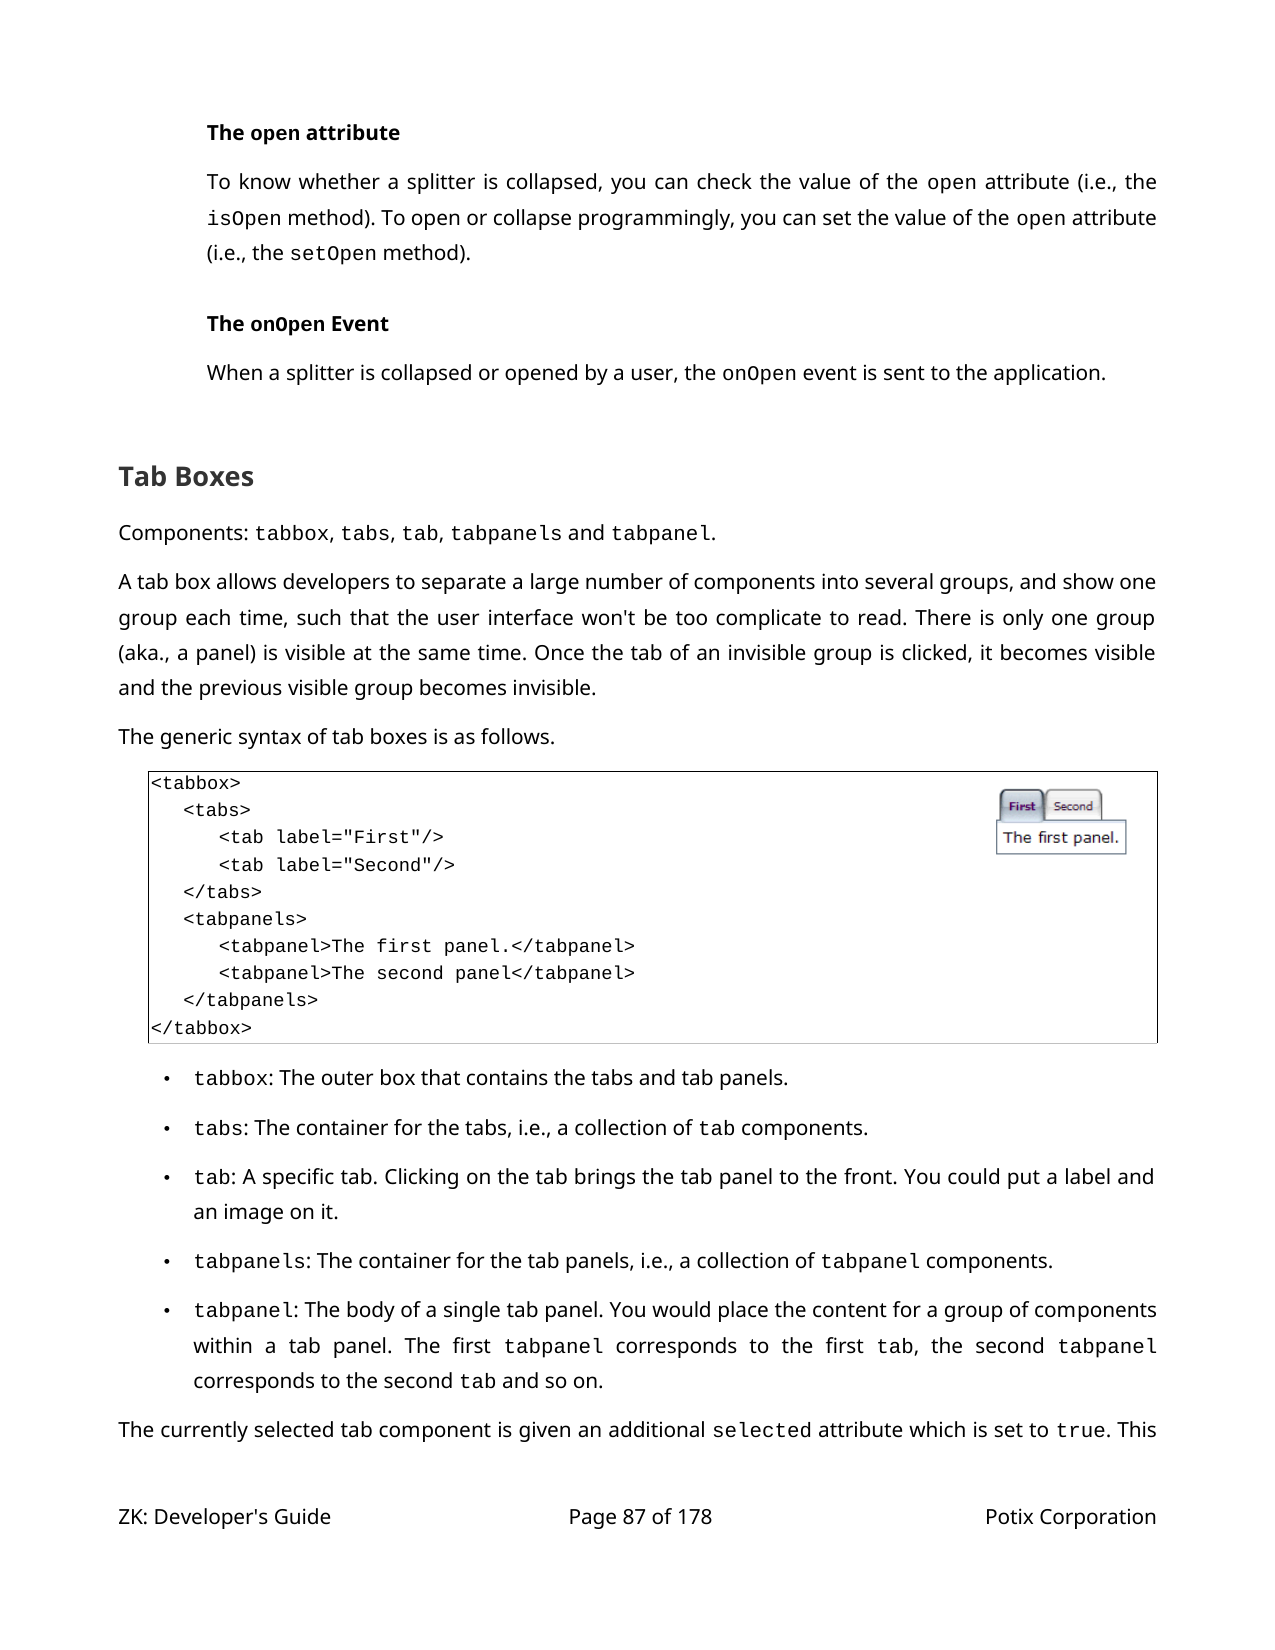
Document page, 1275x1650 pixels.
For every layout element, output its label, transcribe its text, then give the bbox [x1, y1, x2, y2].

list tabpanels: The container for the tab panels, i.e., a collection of tabpanel components. [164, 1246, 1157, 1275]
text [1130, 798, 1157, 822]
picture [995, 786, 1130, 858]
text When a splitter is collapsed or opened by a user, the onOpen event is sent to the application. [207, 358, 1157, 387]
subtitle Tab Boxes [118, 458, 1157, 495]
list tab: A specific tab. Clicking on the tab brings the tab panel to the front. You could put a label and an image on it. [164, 1162, 1157, 1226]
text <tabpanel>The first panel.</tabpanel> [149, 934, 1157, 958]
text Components: tabbox, tabs, tab, tabpanels and tabpanel. [118, 518, 1157, 547]
text </tabbox> [149, 1016, 1157, 1043]
text <tabpanel>The second panel</tabpanel> [149, 961, 1157, 985]
text <tab label="Second"/> [149, 852, 1157, 877]
subtitle The open attribute [207, 118, 1157, 147]
text <tabpanels> [149, 907, 1157, 931]
list tabpanel: The body of a single tab panel. You would place the content for a group of components within a tab panel. The first tabpanel corresponds to the first tab, the second tabpanel corresponds to the second tab and so on. [164, 1295, 1157, 1395]
text <tabs> [149, 798, 995, 822]
text A tab box allows developers to separate a large number of components into several groups, and show one group each time, such that the user interface won't be too complicate to read. There is only one group (aka., a panel) is visible at the same time. Once the tab of an invisible group is clicked, it becomes visible and the previous visible group becomes invisible. [118, 567, 1157, 701]
text [1130, 825, 1157, 849]
text </tabpanels> [149, 988, 1157, 1013]
text <tab label="First"/> [149, 825, 995, 849]
text The generic syntax of tab boxes is as follows. [118, 722, 1157, 750]
text The currently selected tab component is given an additional selected attribute which is set to true. This [118, 1416, 1157, 1444]
subtitle The onOpen Event [207, 309, 1157, 338]
text </tabs> [149, 879, 1157, 904]
list tabs: The container for the tabs, i.e., a collection of tab components. [164, 1113, 1157, 1141]
text <tabbox> [149, 772, 1157, 795]
list tabbox: The outer box that contains the tabs and tab panels. [164, 1063, 1157, 1092]
text To know whether a splitter is collapsed, you can check the value of the open attribute (i.e., the isOpen method). To open or collapse programmingly, you can set the value of the open attribute (i.e., the setOpen method). [207, 167, 1157, 267]
